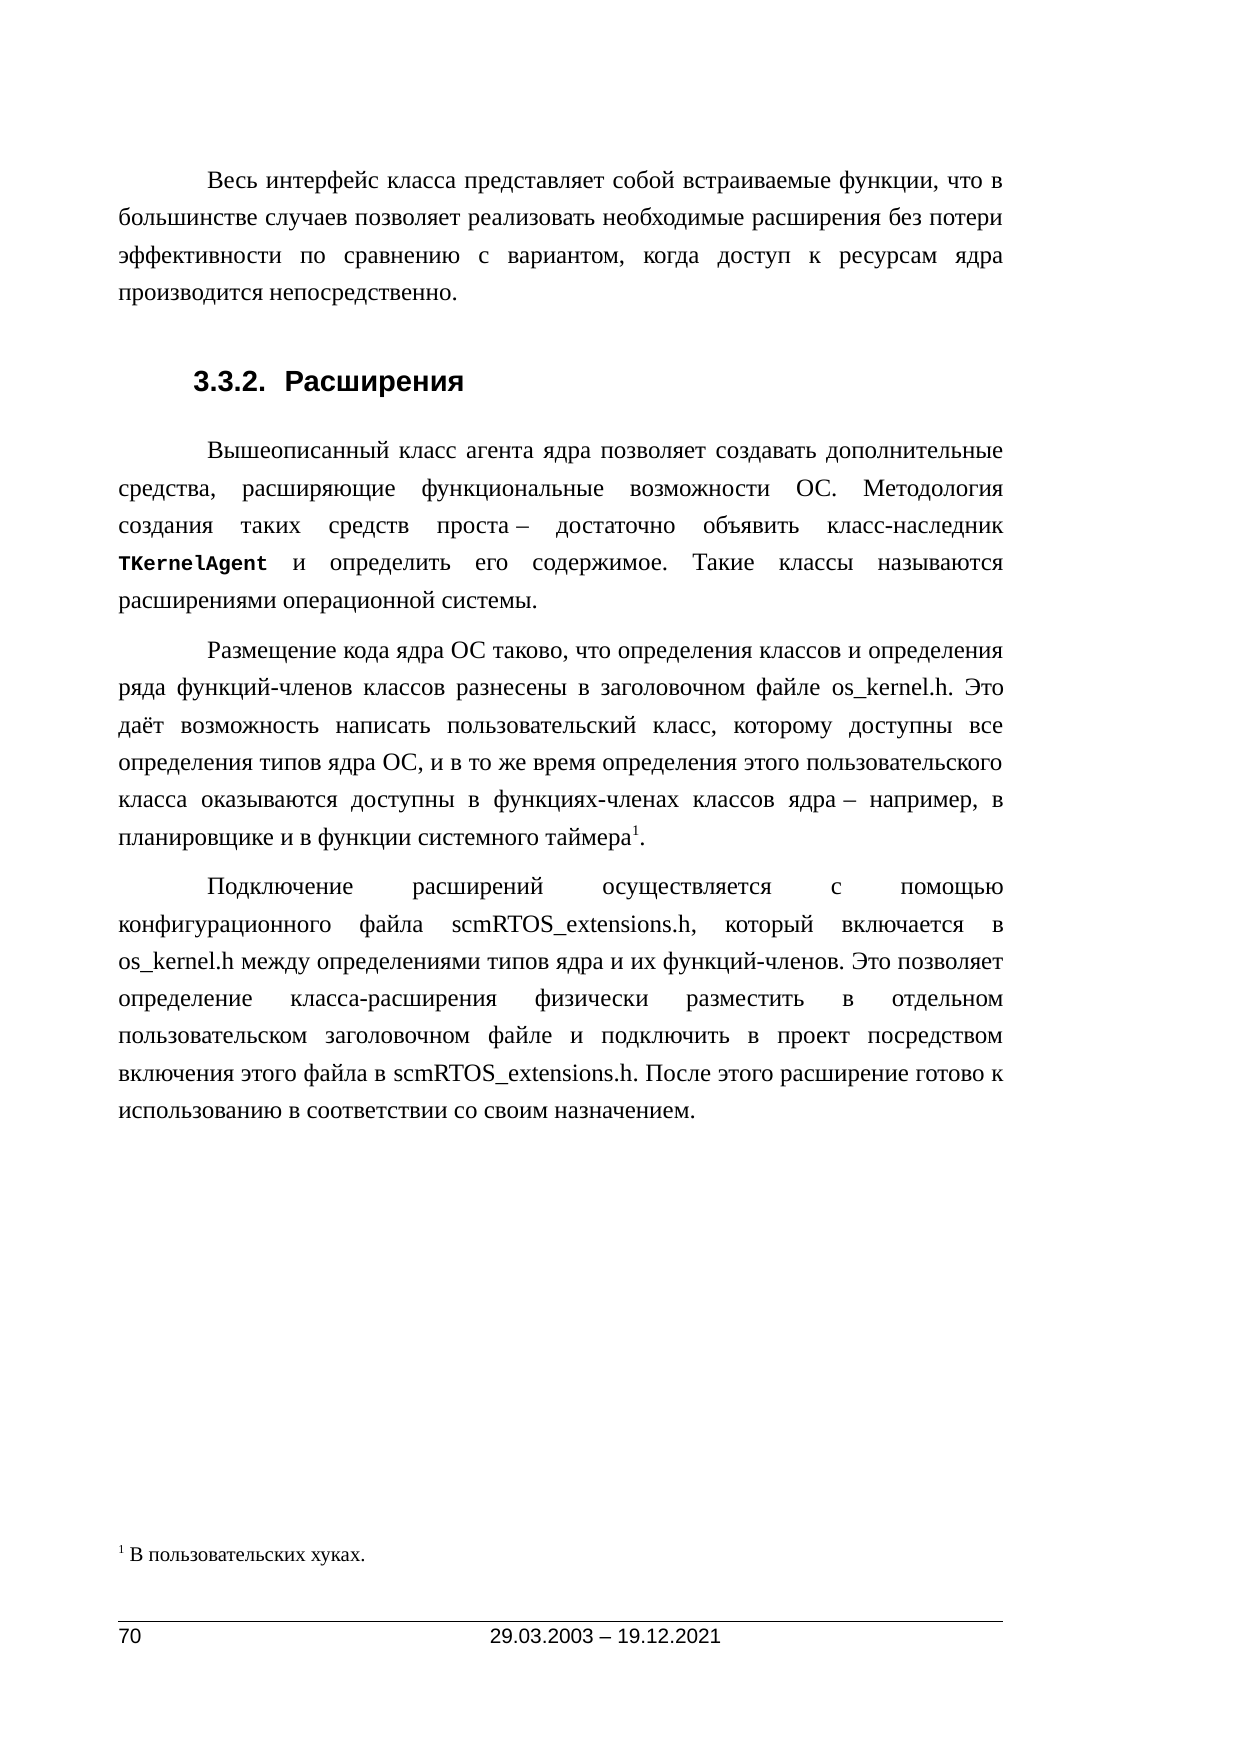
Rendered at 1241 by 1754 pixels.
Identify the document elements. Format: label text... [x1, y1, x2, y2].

text Размещение кода ядра ОС таково, что определения классов и определения ряда функций-членов классов разнесены в заголовочном файле os_kernel.h. Это даёт возможность написать пользовательский класс, которому доступны все определения типов ядра ОС, и в то же время определения этого пользовательского класса оказываются доступны в функциях-членах классов ядра – например, в планировщике и в функции системного таймера. [118, 635, 1004, 850]
text Подключение расширений осуществляется с помощью конфигурационного файла scmRTOS_extensions.h, который включается в os_kernel.h между определениями типов ядра и их функций-членов. Это позволяет определение класса-расширения физически разместить в отдельном пользовательском заголовочном файле и подключить в проект посредством включения этого файла в scmRTOS_extensions.h. После этого расширение готово к использованию в соответствии со своим назначением. [118, 871, 1004, 1124]
text Вышеописанный класс агента ядра позволяет создавать дополнительные средства, расширяющие функциональные возможности ОС. Методология создания таких средств проста – достаточно объявить класс-наследник TKernelAgent и определить его содержимое. Такие классы называются расширениями операционной системы. [118, 435, 1004, 614]
text Весь интерфейс класса представляет собой встраиваемые функции, что в большинстве случаев позволяет реализовать необходимые расширения без потери эффективности по сравнению с вариантом, когда доступ к ресурсам ядра производится непосредственно. [118, 165, 1004, 306]
subtitle Расширения [193, 364, 886, 398]
text В пользовательских хуках. [118, 1542, 1004, 1566]
